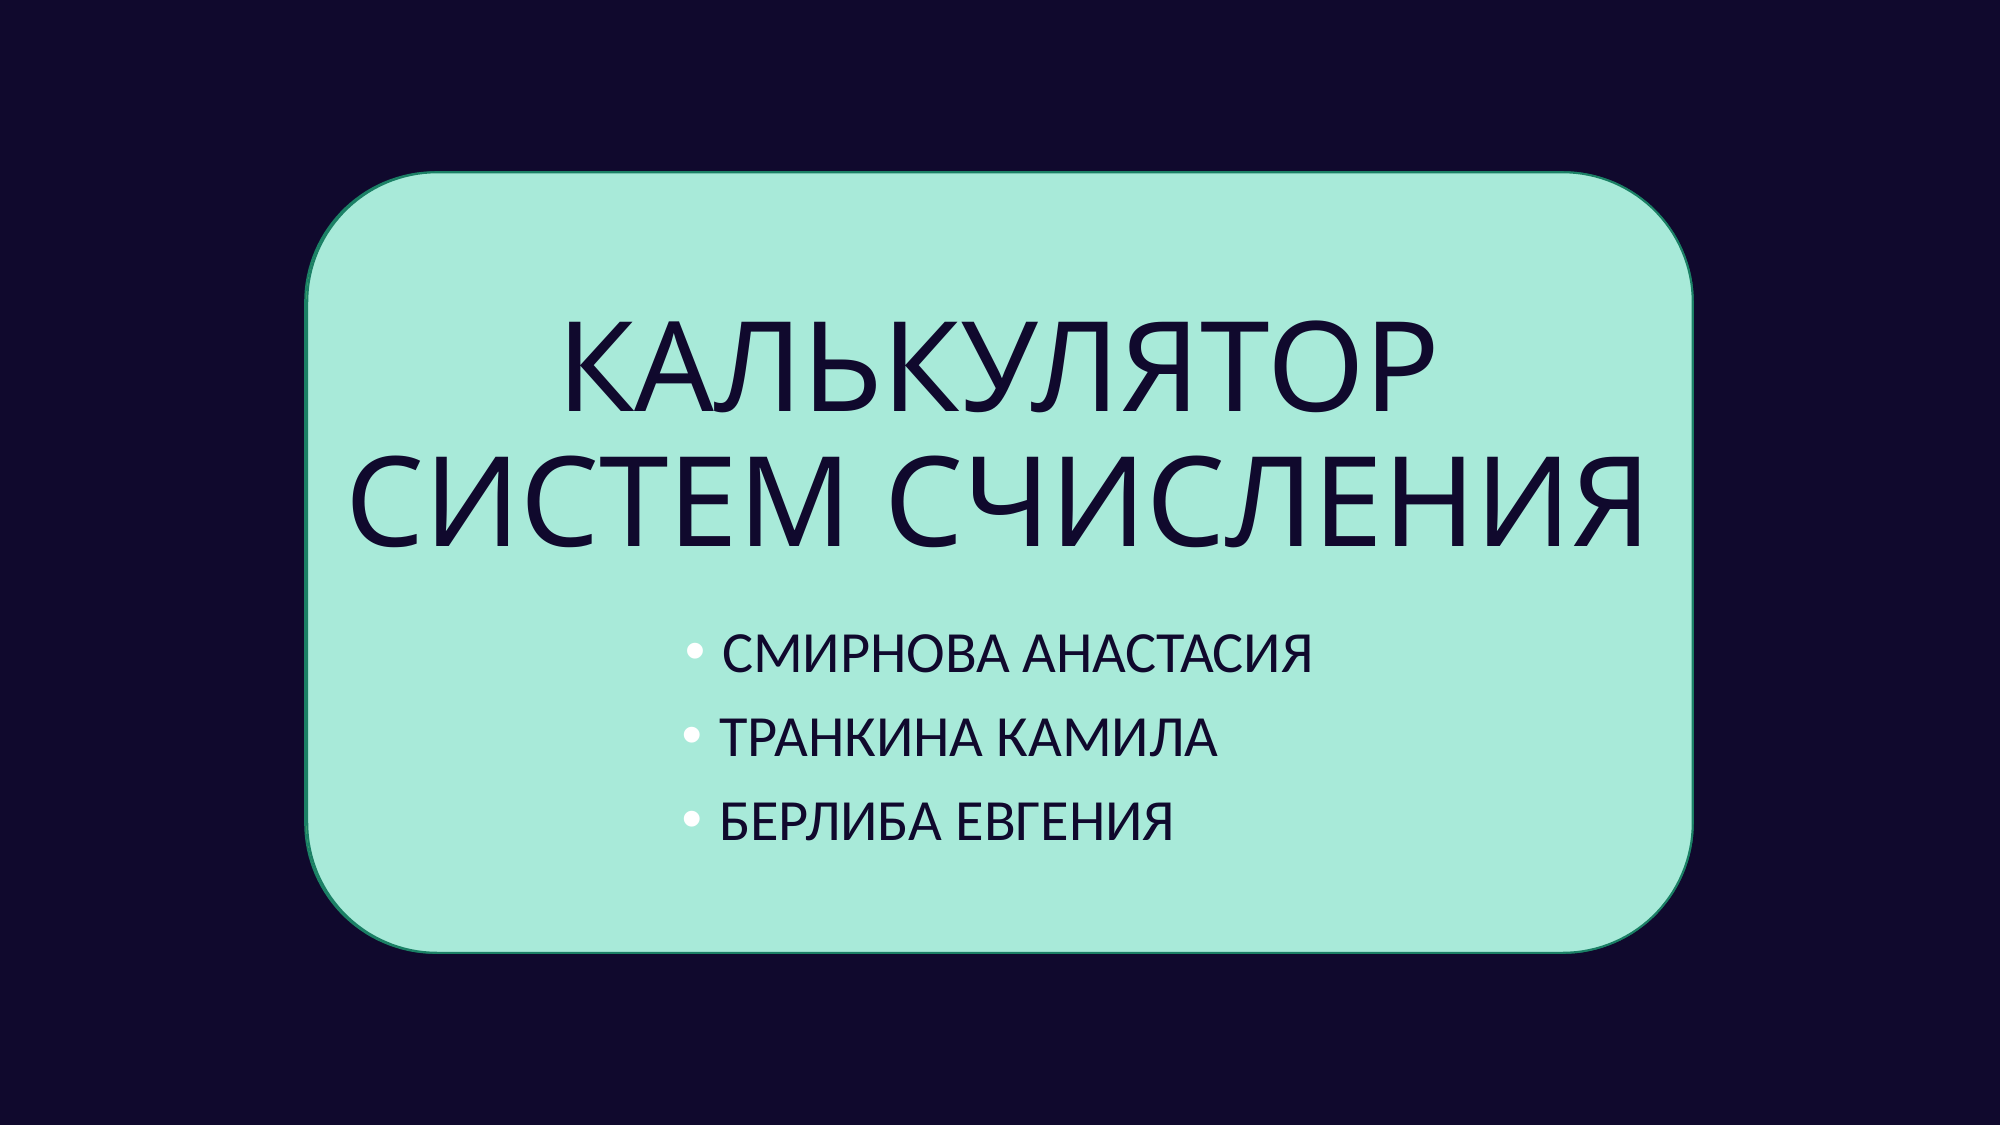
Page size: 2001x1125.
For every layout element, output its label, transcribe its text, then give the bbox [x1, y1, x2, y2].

title КАЛЬКУЛЯТОР СИСТЕМ СЧИСЛЕНИЯ [100, 280, 1898, 582]
text_box [307, 172, 1691, 280]
subtitle Смирнова Анастасия Транкина Камила Берлиба Евгения [666, 615, 1332, 830]
text_box [305, 582, 1693, 953]
